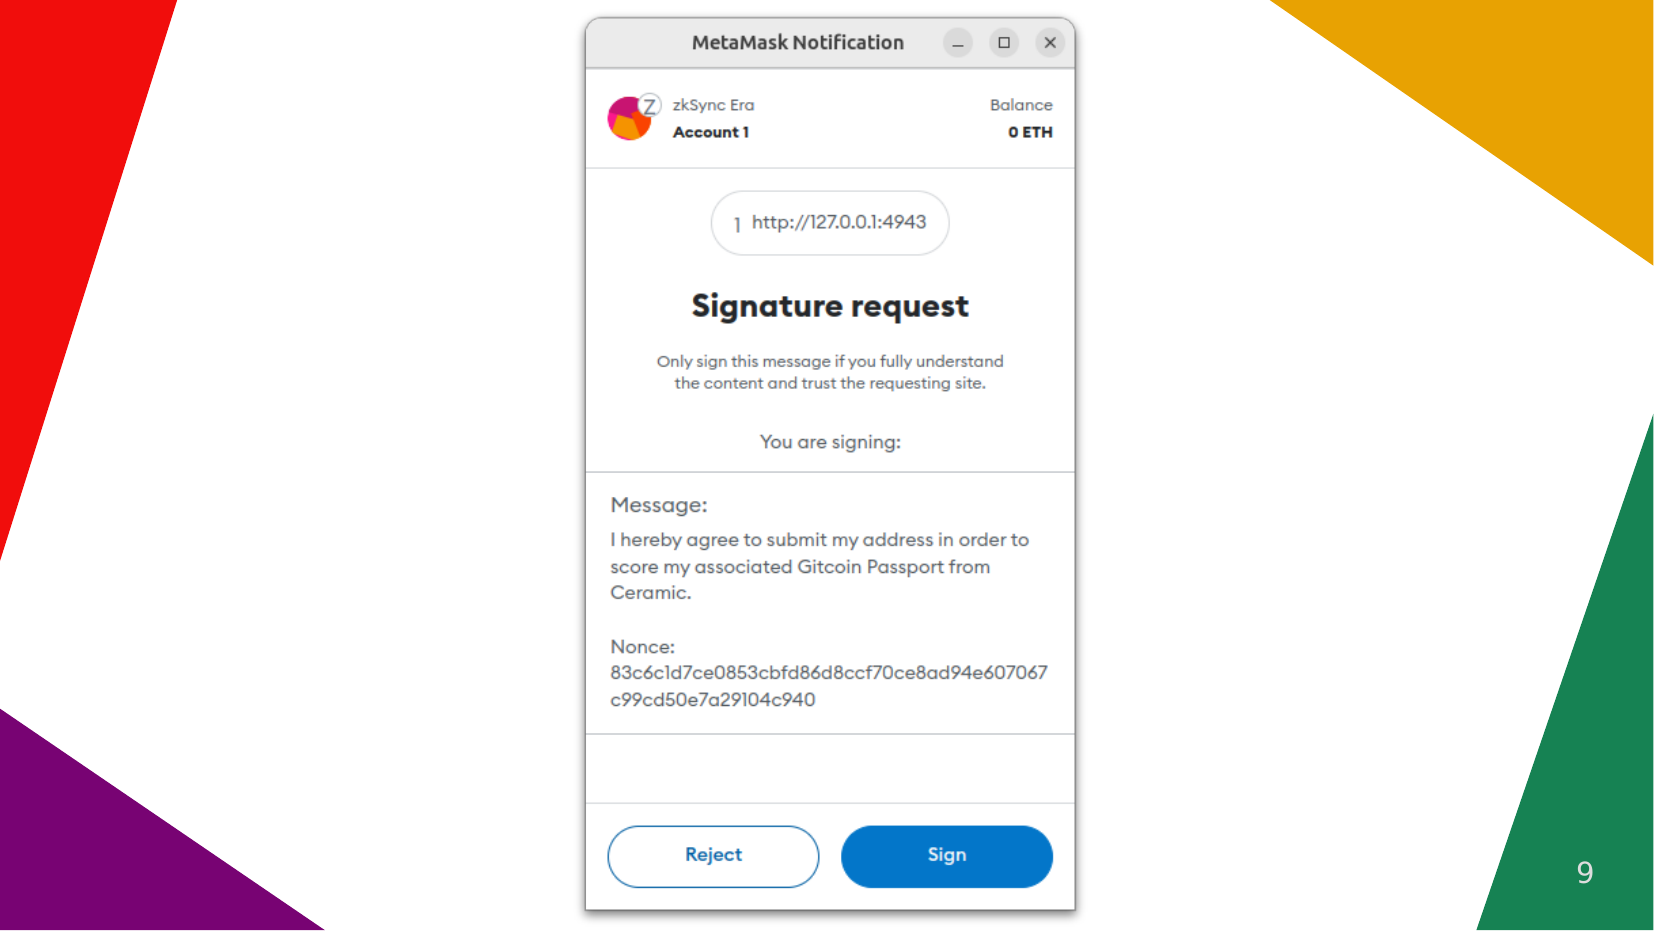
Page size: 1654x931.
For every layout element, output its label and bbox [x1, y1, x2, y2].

picture [567, 2, 1094, 931]
